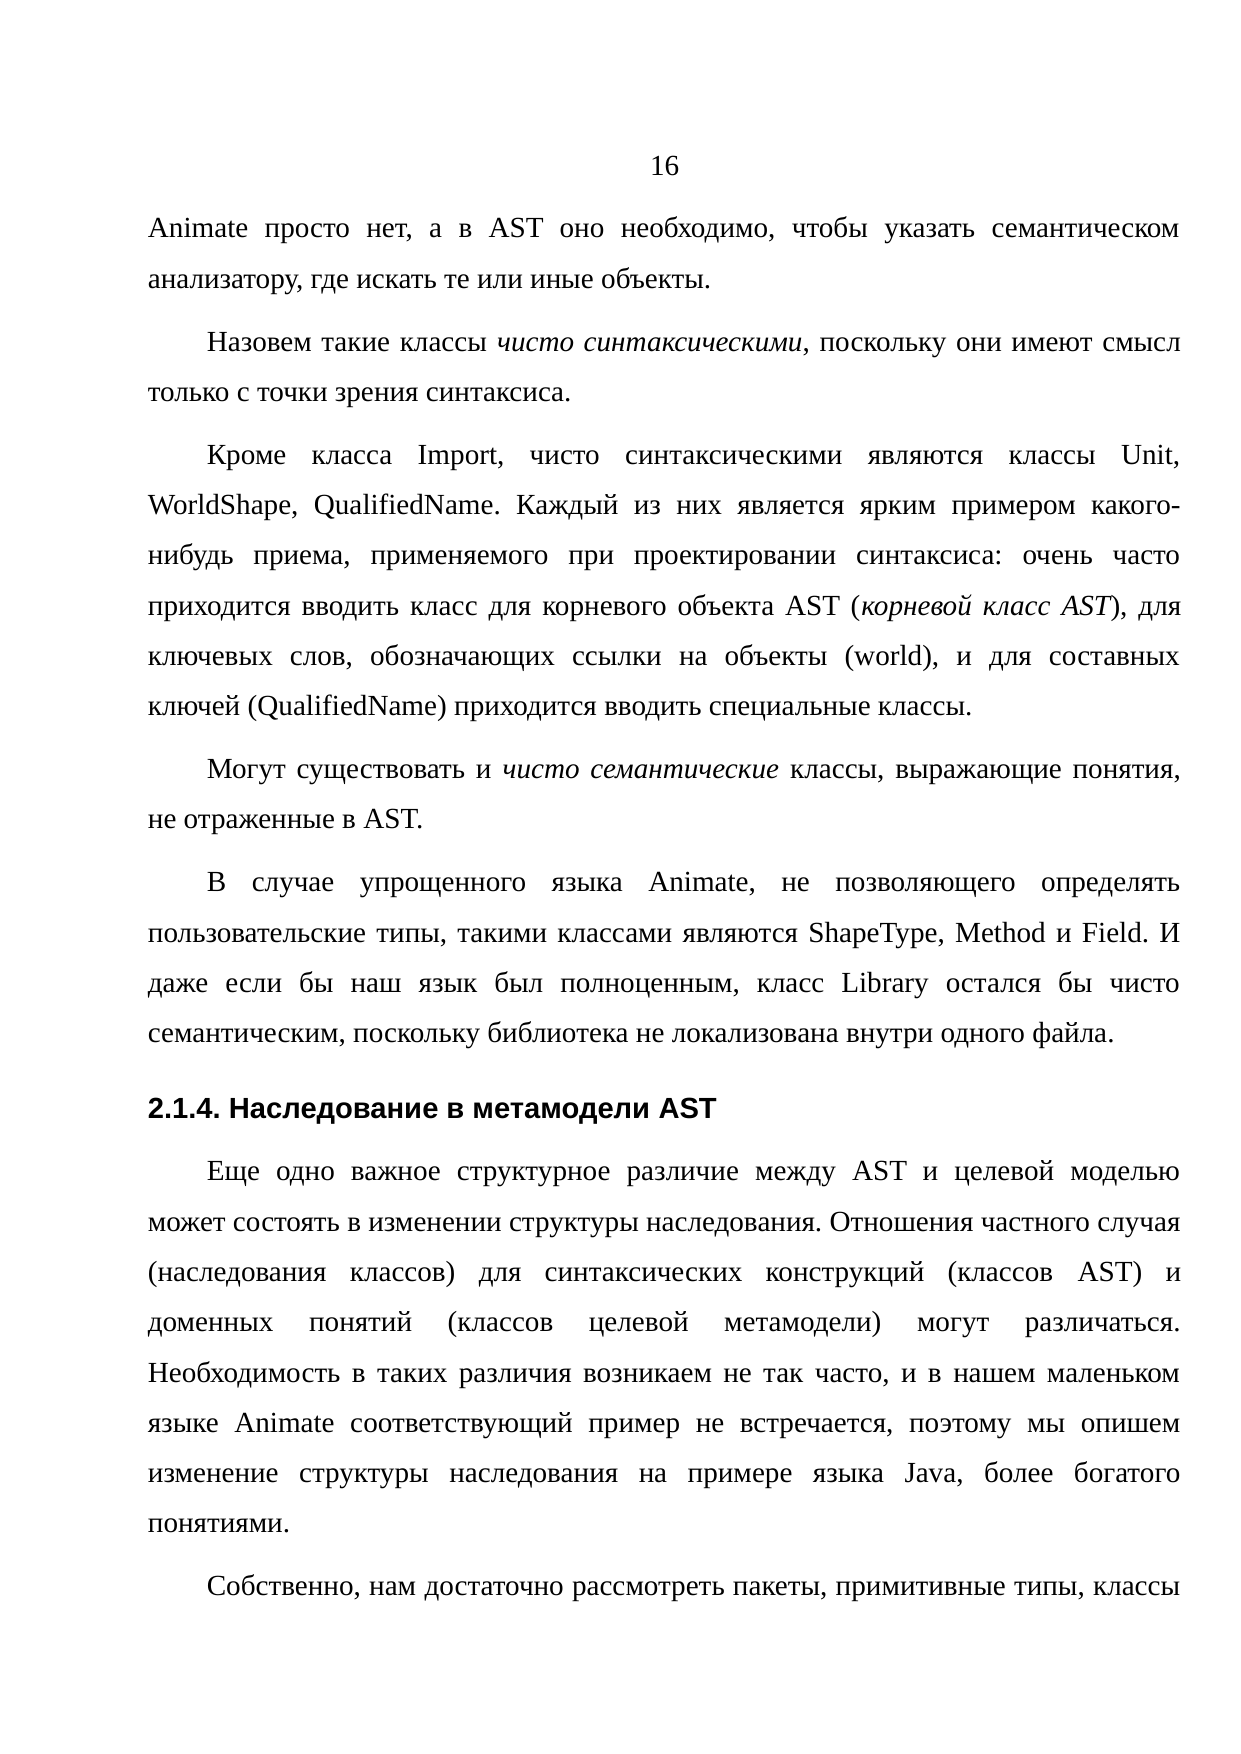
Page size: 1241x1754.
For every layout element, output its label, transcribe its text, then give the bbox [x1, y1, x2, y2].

text Собственно, нам достаточно рассмотреть пакеты, примитивные типы, классы [148, 1568, 1181, 1602]
text Кроме класса Import, чисто синтаксическими являются классы Unit, WorldShape, QualifiedName. Каждый из них является ярким примером какого-нибудь приема, применяемого при проектировании синтаксиса: очень часто приходится вводить класс для корневого объекта AST (корневой класс AST), для ключевых слов, обозначающих ссылки на объекты (world), и для составных ключей (QualifiedName) приходится вводить специальные классы. [148, 437, 1181, 722]
text Назовем такие классы чисто синтаксическими, поскольку они имеют смысл только с точки зрения синтаксиса. [148, 324, 1181, 408]
subtitle Наследование в метамодели AST [148, 1091, 1181, 1124]
text Могут существовать и чисто семантические классы, выражающие понятия, не отраженные в AST. [148, 751, 1181, 835]
text Animate просто нет, а в AST оно необходимо, чтобы указать семантическом анализатору, где искать те или иные объекты. [148, 211, 1181, 294]
text Еще одно важное структурное различие между AST и целевой моделью может состоять в изменении структуры наследования. Отношения частного случая (наследования классов) для синтаксических конструкций (классов AST) и доменных понятий (классов целевой метамодели) могут различаться. Необходимость в таких различия возникаем не так часто, и в нашем маленьком языке Animate соответствующий пример не встречается, поэтому мы опишем изменение структуры наследования на примере языка Java, более богатого понятиями. [148, 1153, 1181, 1539]
text В случае упрощенного языка Animate, не позволяющего определять пользовательские типы, такими классами являются ShapeType, Method и Field. И даже если бы наш язык был полноценным, класс Library остался бы чисто семантическим, поскольку библиотека не локализована внутри одного файла. [148, 864, 1181, 1049]
